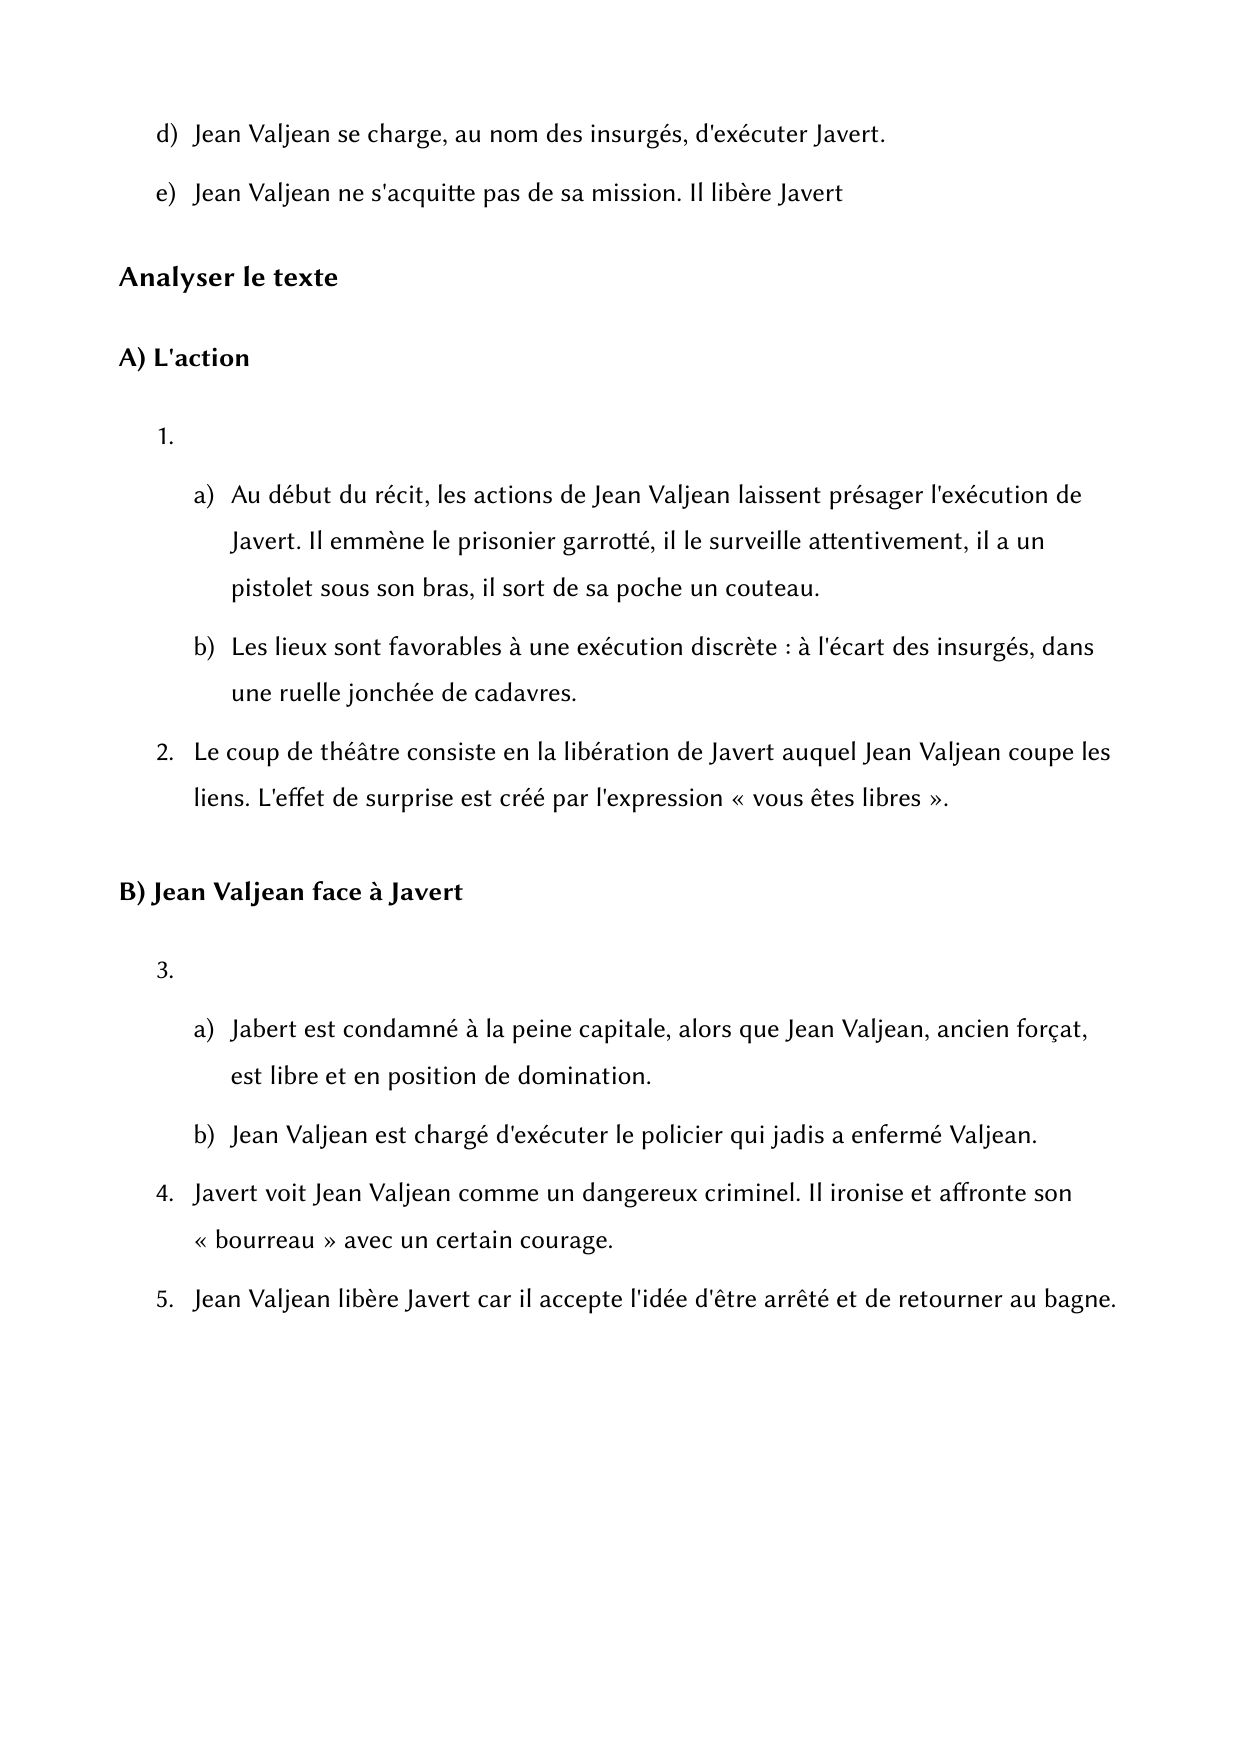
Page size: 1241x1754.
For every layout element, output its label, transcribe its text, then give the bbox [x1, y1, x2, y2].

list Au début du récit, les actions de Jean Valjean laissent présager l'exécution de Javert. Il emmène le prisonier garrotté, il le surveille attentivement, il a un pistolet sous son bras, il sort de sa poche un couteau. [193, 479, 1122, 603]
list Jean Valjean est chargé d'exécuter le policier qui jadis a enfermé Valjean. [193, 1119, 1122, 1150]
list Jean Valjean ne s'acquitte pas de sa mission. Il libère Javert [156, 177, 1122, 208]
subtitle B) Jean Valjean face à Javert [118, 876, 1122, 907]
list Javert voit Jean Valjean comme un dangereux criminel. Il ironise et affronte son « bourreau » avec un certain courage. [156, 1178, 1122, 1255]
subtitle Analyser le texte [118, 261, 1122, 294]
list Jean Valjean se charge, au nom des insurgés, d'exécuter Javert. [156, 118, 1122, 149]
subtitle A) L'action [118, 342, 1122, 373]
list Jabert est condamné à la peine capitale, alors que Jean Valjean, ancien forçat, est libre et en position de domination. [193, 1013, 1122, 1091]
list Jean Valjean libère Javert car il accepte l'idée d'être arrêté et de retourner au bagne. [156, 1283, 1122, 1314]
list Les lieux sont favorables à une exécution discrète : à l'écart des insurgés, dans une ruelle jonchée de cadavres. [193, 631, 1122, 708]
list Le coup de théâtre consiste en la libération de Javert auquel Jean Valjean coupe les liens. L'effet de surprise est créé par l'expression « vous êtes libres ». [156, 736, 1122, 813]
